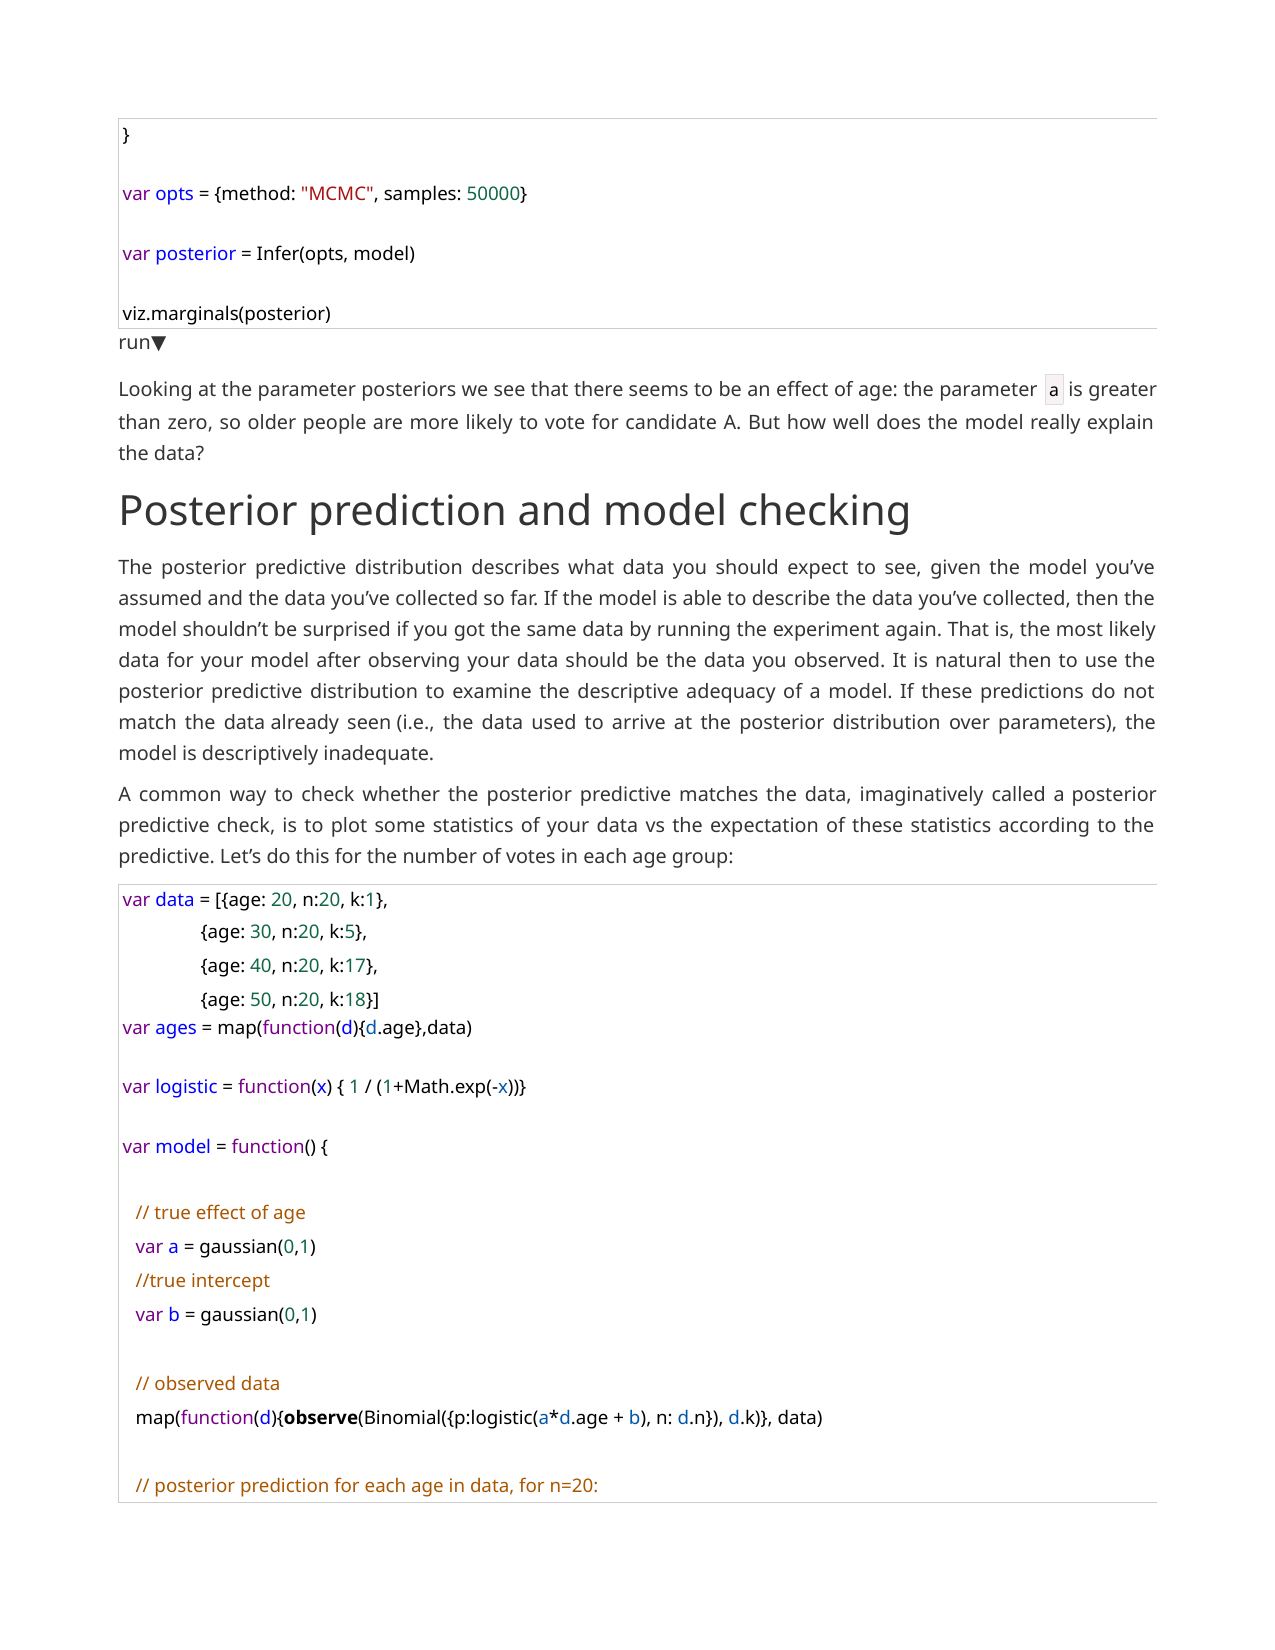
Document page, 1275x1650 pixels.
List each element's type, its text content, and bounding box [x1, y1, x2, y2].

text // observed data [119, 1360, 1157, 1394]
subtitle Posterior prediction and model checking [118, 480, 1157, 537]
text ​ [119, 203, 1157, 237]
text ​ [119, 1428, 1157, 1462]
text // posterior prediction for each age in data, for n=20: [119, 1462, 1157, 1502]
text var a = gaussian(0,1) [119, 1224, 1157, 1258]
text map(function(d){observe(Binomial({p:logistic(a*d.age + b), n: d.n}), d.k)}, data) [119, 1394, 1157, 1428]
text } [119, 119, 1157, 144]
text The posterior predictive distribution describes what data you should expect to see, given the model you’ve assumed and the data you’ve collected so far. If the model is able to describe the data you’ve collected, then the model shouldn’t be surprised if you got the same data by running the experiment again. That is, the most likely data for your model after observing your data should be the data you observed. It is natural then to use the posterior predictive distribution to examine the descriptive adequacy of a model. If these predictions do not match the data already seen (i.e., the data used to arrive at the posterior distribution over parameters), the model is descriptively inadequate. [118, 553, 1157, 766]
text //true intercept [119, 1258, 1157, 1292]
text {age: 40, n:20, k:17}, [119, 943, 1157, 977]
text var logistic = function(x) { 1 / (1+Math.exp(-x))} [119, 1071, 1157, 1096]
text ​ [119, 144, 1157, 178]
text ​ [119, 1096, 1157, 1130]
text var ages = map(function(d){d.age},data) [119, 1011, 1157, 1037]
text {age: 30, n:20, k:5}, [119, 909, 1157, 943]
text var posterior = Infer(opts, model) [119, 237, 1157, 263]
text ​ [119, 263, 1157, 297]
text // true effect of age [119, 1190, 1157, 1224]
text ​ [119, 1156, 1157, 1190]
text var b = gaussian(0,1) [119, 1292, 1157, 1329]
text run▼ [118, 329, 1157, 355]
text ​ [119, 1037, 1157, 1071]
text var model = function() { [119, 1130, 1157, 1156]
text Looking at the parameter posteriors we see that there seems to be an effect of age: the parameter a is greater than zero, so older people are more likely to vote for candidate A. But how well does the model really explain the data? [118, 374, 1157, 466]
text var opts = {method: "MCMC", samples: 50000} [119, 178, 1157, 203]
text var data = [{age: 20, n:20, k:1}, [119, 885, 1157, 909]
text {age: 50, n:20, k:18}] [119, 977, 1157, 1011]
text A common way to check whether the posterior predictive matches the data, imaginatively called a posterior predictive check, is to plot some statistics of your data vs the expectation of these statistics according to the predictive. Let’s do this for the number of votes in each age group: [118, 780, 1157, 869]
text viz.marginals(posterior) [119, 297, 1157, 328]
